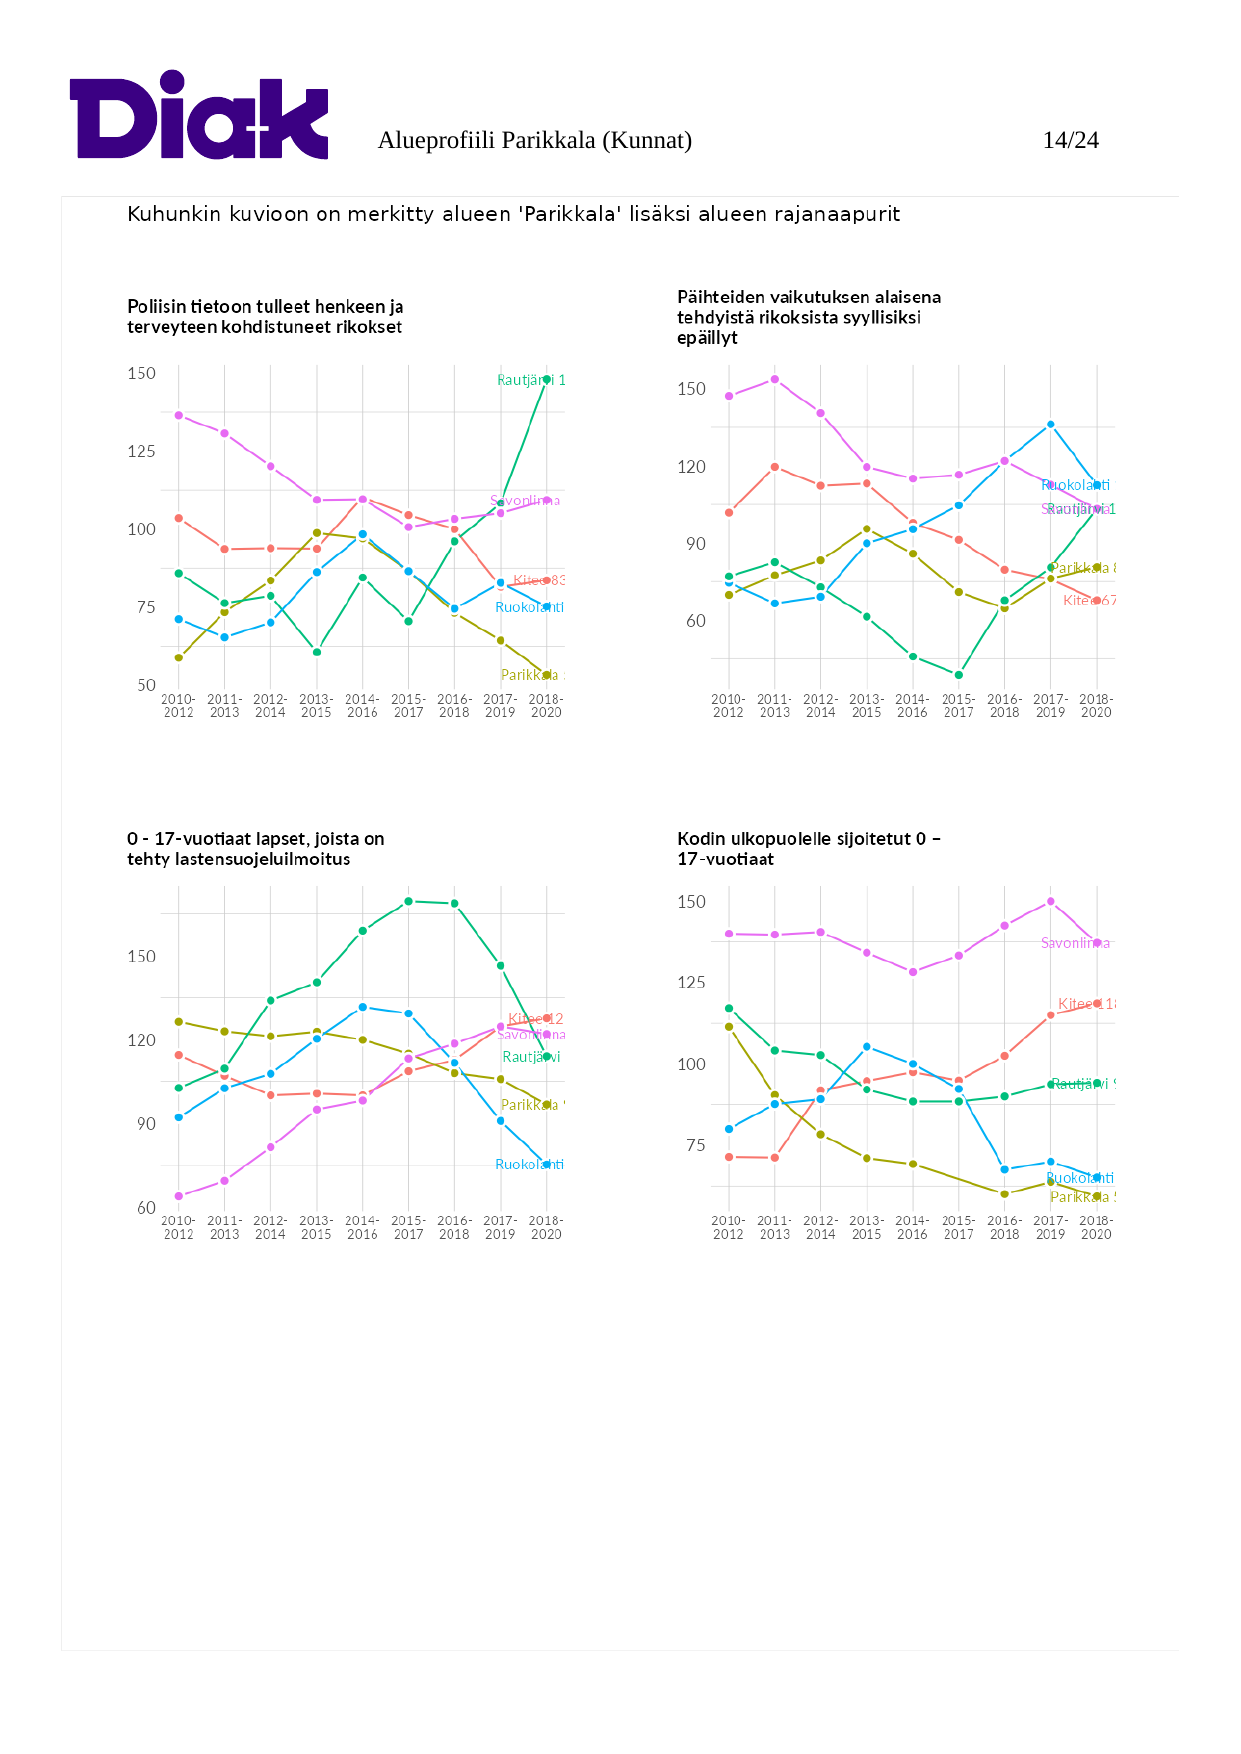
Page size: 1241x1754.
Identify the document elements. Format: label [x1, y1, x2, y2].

picture [61, 196, 1179, 1651]
